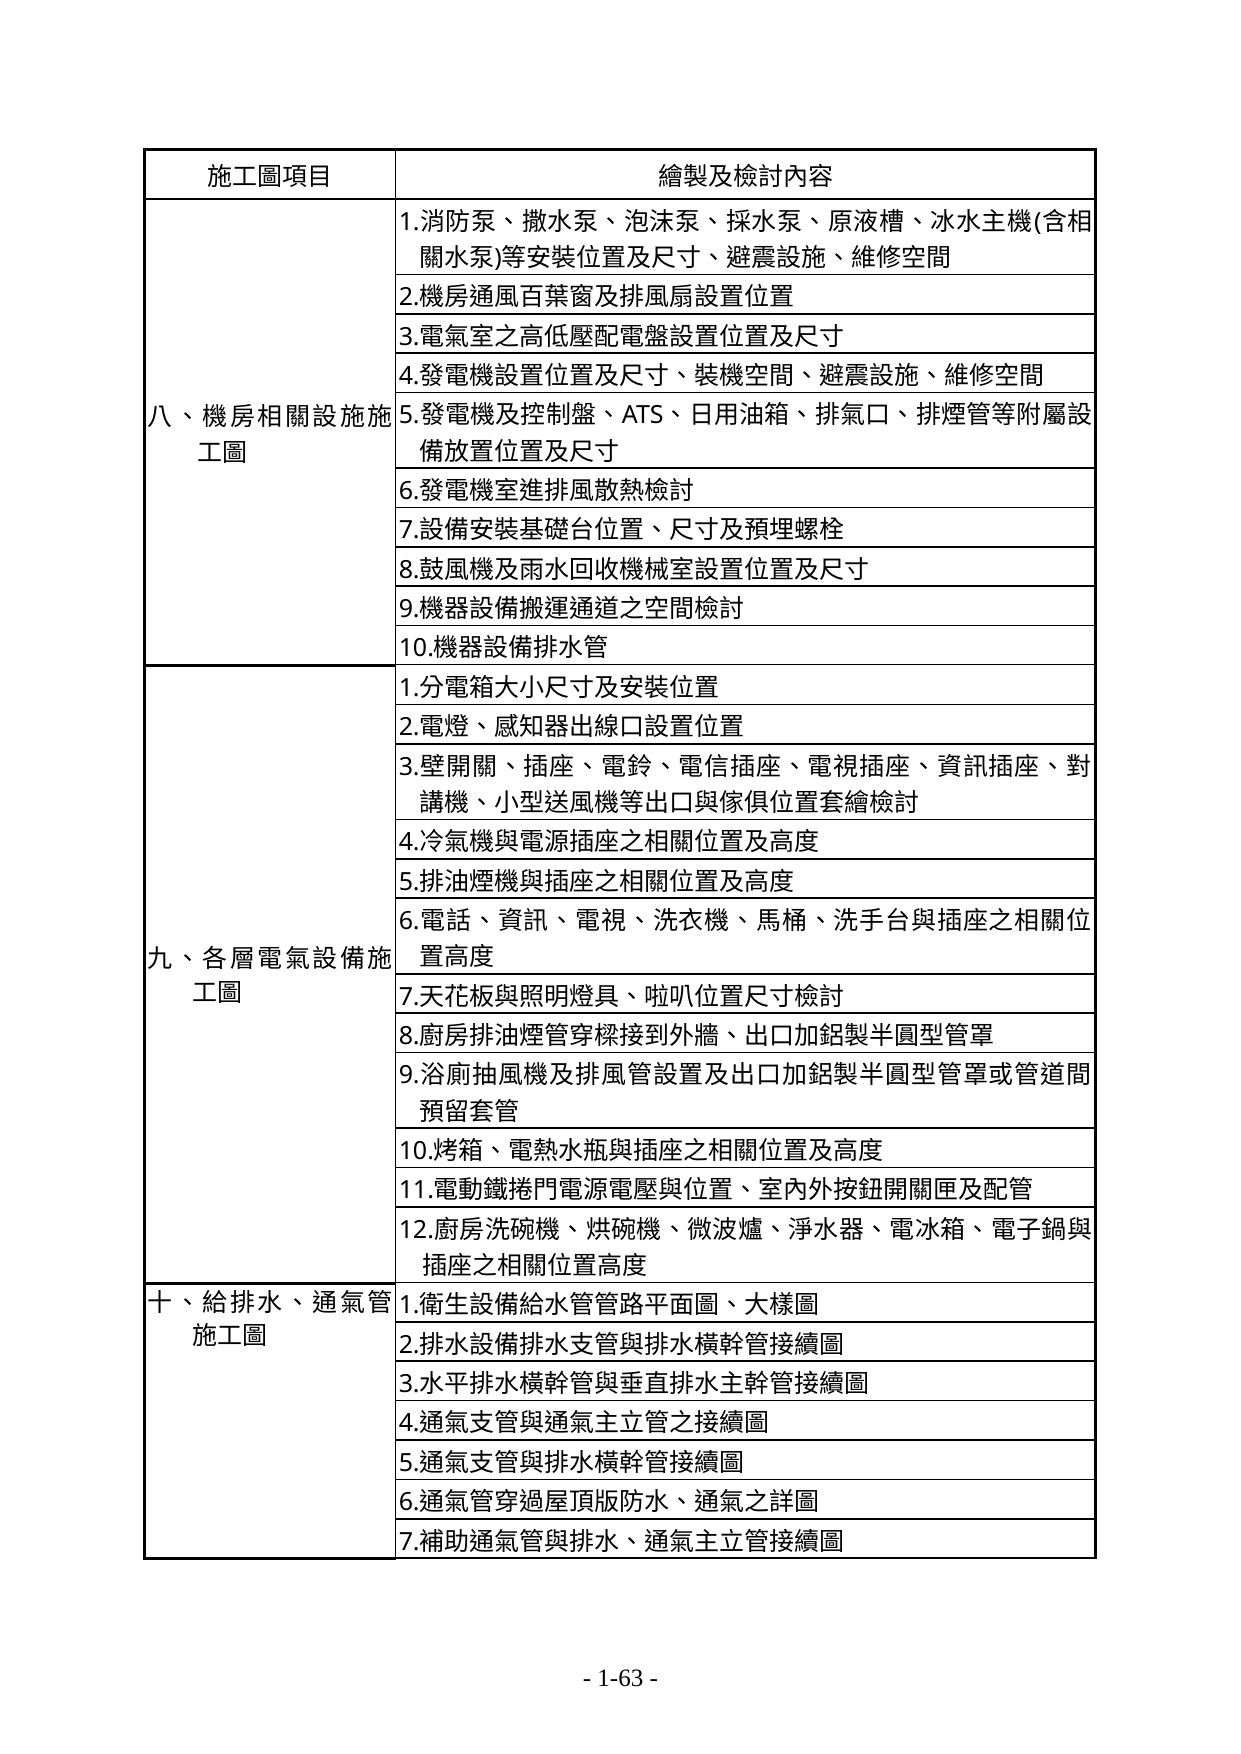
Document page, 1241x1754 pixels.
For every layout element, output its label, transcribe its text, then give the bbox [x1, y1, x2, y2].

table_cell 9.機器設備搬運通道之空間檢討 [396, 587, 1094, 625]
table_cell 7.補助通氣管與排水、通氣主立管接續圖 [396, 1520, 1094, 1557]
table_cell 2.排水設備排水支管與排水橫幹管接續圖 [396, 1323, 1094, 1360]
table_cell 4.冷氣機與電源插座之相關位置及高度 [396, 820, 1094, 858]
table_cell 7.天花板與照明燈具、啦叭位置尺寸檢討 [396, 975, 1094, 1012]
table_cell 1.消防泵、撒水泵、泡沫泵、採水泵、原液槽、冰水主機(含相關水泵)等安裝位置及尺寸、避震設施、維修空間 [396, 200, 1094, 273]
table_cell 5.排油煙機與插座之相關位置及高度 [396, 860, 1094, 897]
table_cell 1.分電箱大小尺寸及安裝位置 [396, 665, 1094, 703]
table_header 繪製及檢討內容 [396, 151, 1094, 198]
table_header 施工圖項目 [146, 151, 395, 198]
table_cell 8.鼓風機及雨水回收機械室設置位置及尺寸 [396, 548, 1094, 585]
table_cell 十、給排水、通氣管施工圖 [146, 1285, 395, 1557]
table_cell 4.通氣支管與通氣主立管之接續圖 [396, 1401, 1094, 1439]
table_cell 4.發電機設置位置及尺寸、裝機空間、避震設施、維修空間 [396, 354, 1094, 392]
table_cell 12.廚房洗碗機、烘碗機、微波爐、淨水器、電冰箱、電子鍋與插座之相關位置高度 [396, 1208, 1094, 1282]
table_cell 九、各層電氣設備施工圖 [146, 667, 395, 1282]
table_cell 10.機器設備排水管 [396, 626, 1094, 664]
table_cell 11.電動鐵捲門電源電壓與位置、室內外按鈕開關匣及配管 [396, 1168, 1094, 1206]
table_cell 八、機房相關設施施工圖 [146, 200, 395, 664]
table_cell 2.電燈、感知器出線口設置位置 [396, 705, 1094, 743]
table_cell 8.廚房排油煙管穿樑接到外牆、出口加鋁製半圓型管罩 [396, 1014, 1094, 1052]
table_cell 3.壁開關、插座、電鈴、電信插座、電視插座、資訊插座、對講機、小型送風機等出口與傢俱位置套繪檢討 [396, 745, 1094, 818]
table_cell 10.烤箱、電熱水瓶與插座之相關位置及高度 [396, 1129, 1094, 1167]
table_cell 1.衛生設備給水管管路平面圖、大樣圖 [396, 1283, 1094, 1321]
table_cell 3.水平排水橫幹管與垂直排水主幹管接續圖 [396, 1362, 1094, 1400]
table_cell 9.浴廁抽風機及排風管設置及出口加鋁製半圓型管罩或管道間預留套管 [396, 1053, 1094, 1127]
table_cell 6.通氣管穿過屋頂版防水、通氣之詳圖 [396, 1480, 1094, 1518]
table_cell 7.設備安裝基礎台位置、尺寸及預埋螺栓 [396, 508, 1094, 546]
table_cell 3.電氣室之高低壓配電盤設置位置及尺寸 [396, 315, 1094, 352]
table_cell 5.通氣支管與排水橫幹管接續圖 [396, 1441, 1094, 1478]
table_cell 6.發電機室進排風散熱檢討 [396, 469, 1094, 507]
table_cell 2.機房通風百葉窗及排風扇設置位置 [396, 275, 1094, 313]
table_cell 6.電話、資訊、電視、洗衣機、馬桶、洗手台與插座之相關位置高度 [396, 899, 1094, 973]
table_cell 5.發電機及控制盤、ATS、日用油箱、排氣口、排煙管等附屬設備放置位置及尺寸 [396, 393, 1094, 467]
